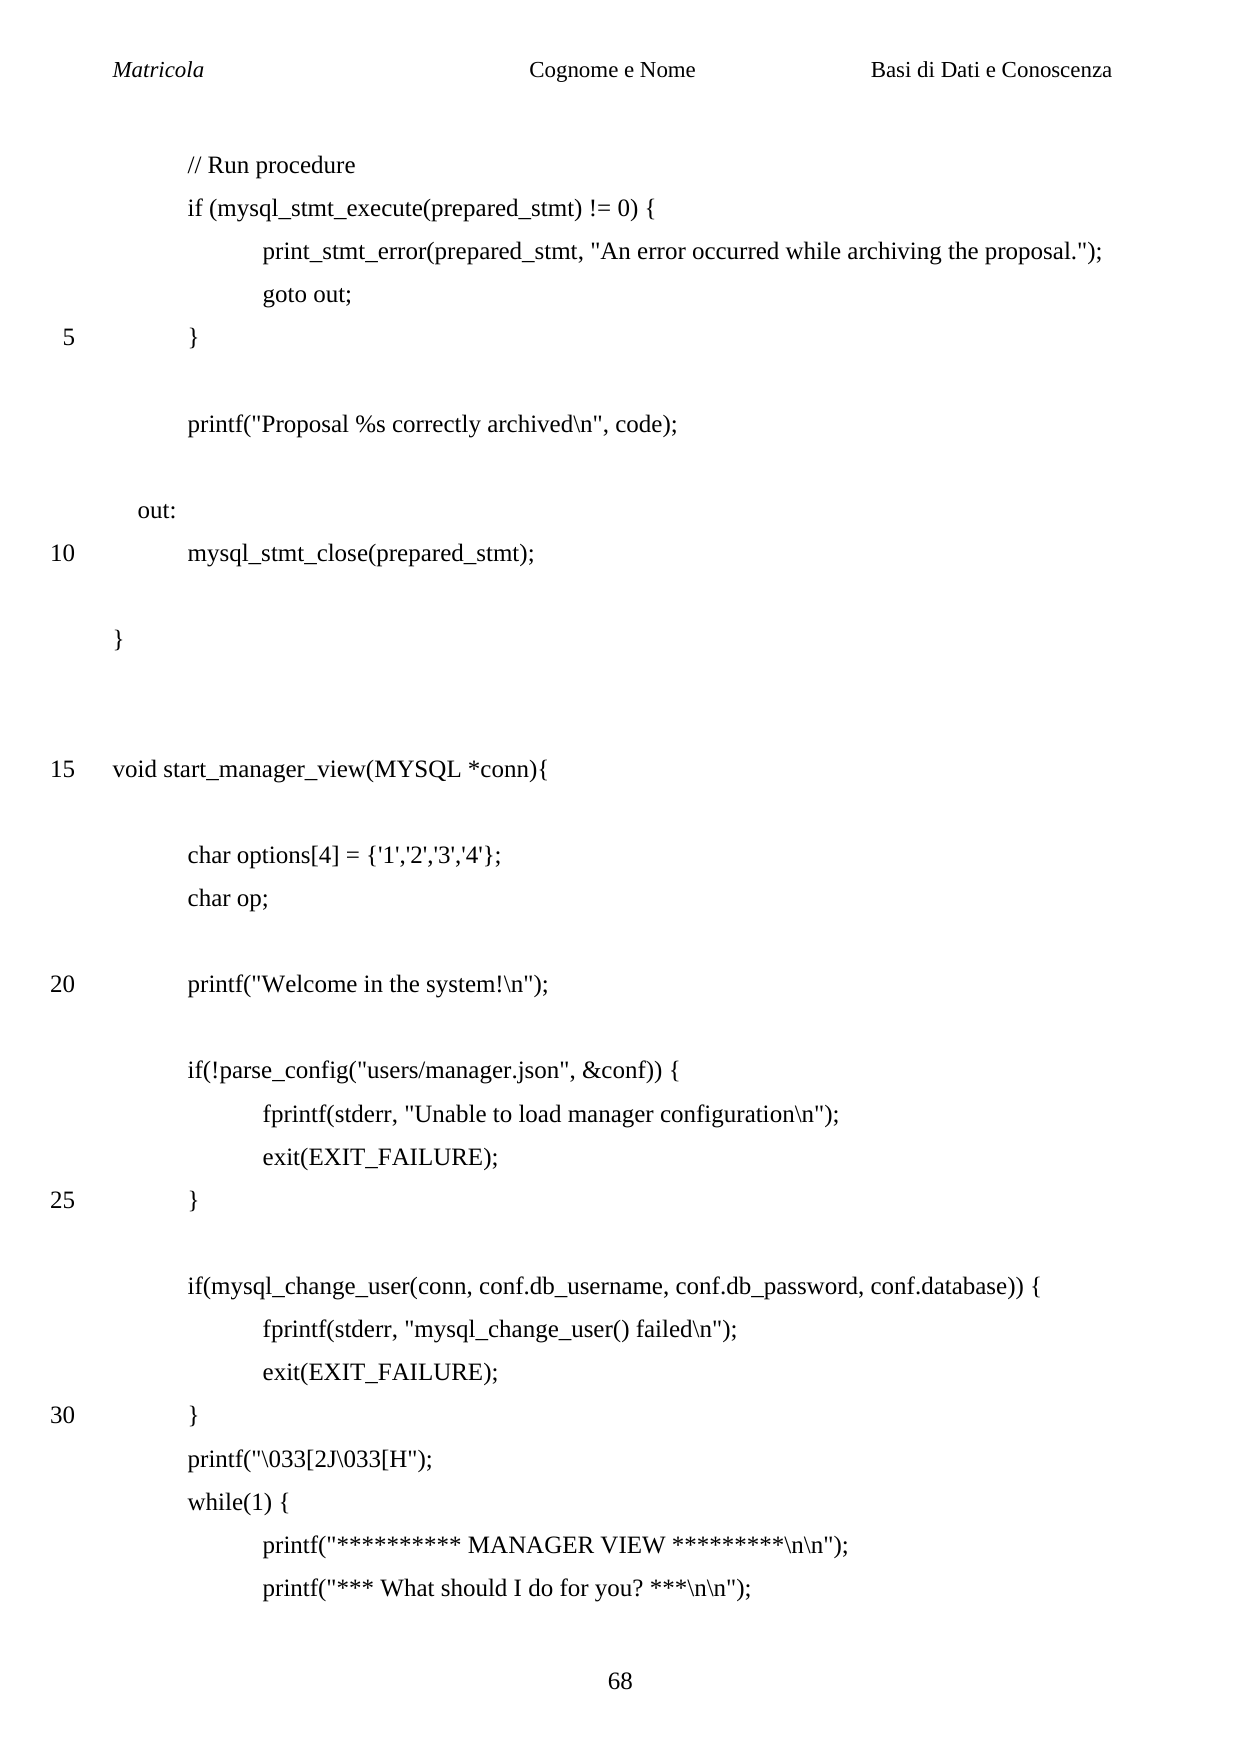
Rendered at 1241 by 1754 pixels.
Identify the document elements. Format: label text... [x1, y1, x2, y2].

text printf("\033[2J\033[H"); [112, 1444, 1128, 1472]
text print_stmt_error(prepared_stmt, "An error occurred while archiving the proposal."); [112, 236, 1128, 265]
text exit(EXIT_FAILURE); [112, 1357, 1128, 1386]
text printf("Welcome in the system!\n"); [112, 969, 1128, 998]
text void start_manager_view(MYSQL *conn){ [112, 754, 1128, 782]
text printf("********** MANAGER VIEW *********\n\n"); [112, 1530, 1128, 1559]
text char options[4] = {'1','2','3','4'}; [112, 840, 1128, 869]
text char op; [112, 883, 1128, 912]
text exit(EXIT_FAILURE); [112, 1142, 1128, 1171]
text fprintf(stderr, "mysql_change_user() failed\n"); [112, 1314, 1128, 1343]
text // Run procedure [112, 150, 1128, 179]
text } [112, 322, 1128, 351]
text fprintf(stderr, "Unable to load manager configuration\n"); [112, 1099, 1128, 1127]
text printf("Proposal %s correctly archived\n", code); [112, 409, 1128, 437]
text mysql_stmt_close(prepared_stmt); [112, 538, 1128, 567]
text } [112, 1401, 1128, 1429]
text out: [112, 495, 1128, 524]
text goto out; [112, 279, 1128, 308]
text if(!parse_config("users/manager.json", &conf)) { [112, 1056, 1128, 1084]
text while(1) { [112, 1487, 1128, 1516]
text if(mysql_change_user(conn, conf.db_username, conf.db_password, conf.database)) { [112, 1271, 1128, 1300]
text } [112, 624, 1128, 653]
text if (mysql_stmt_execute(prepared_stmt) != 0) { [112, 193, 1128, 222]
text } [112, 1185, 1128, 1214]
text printf("*** What should I do for you? ***\n\n"); [112, 1573, 1128, 1602]
